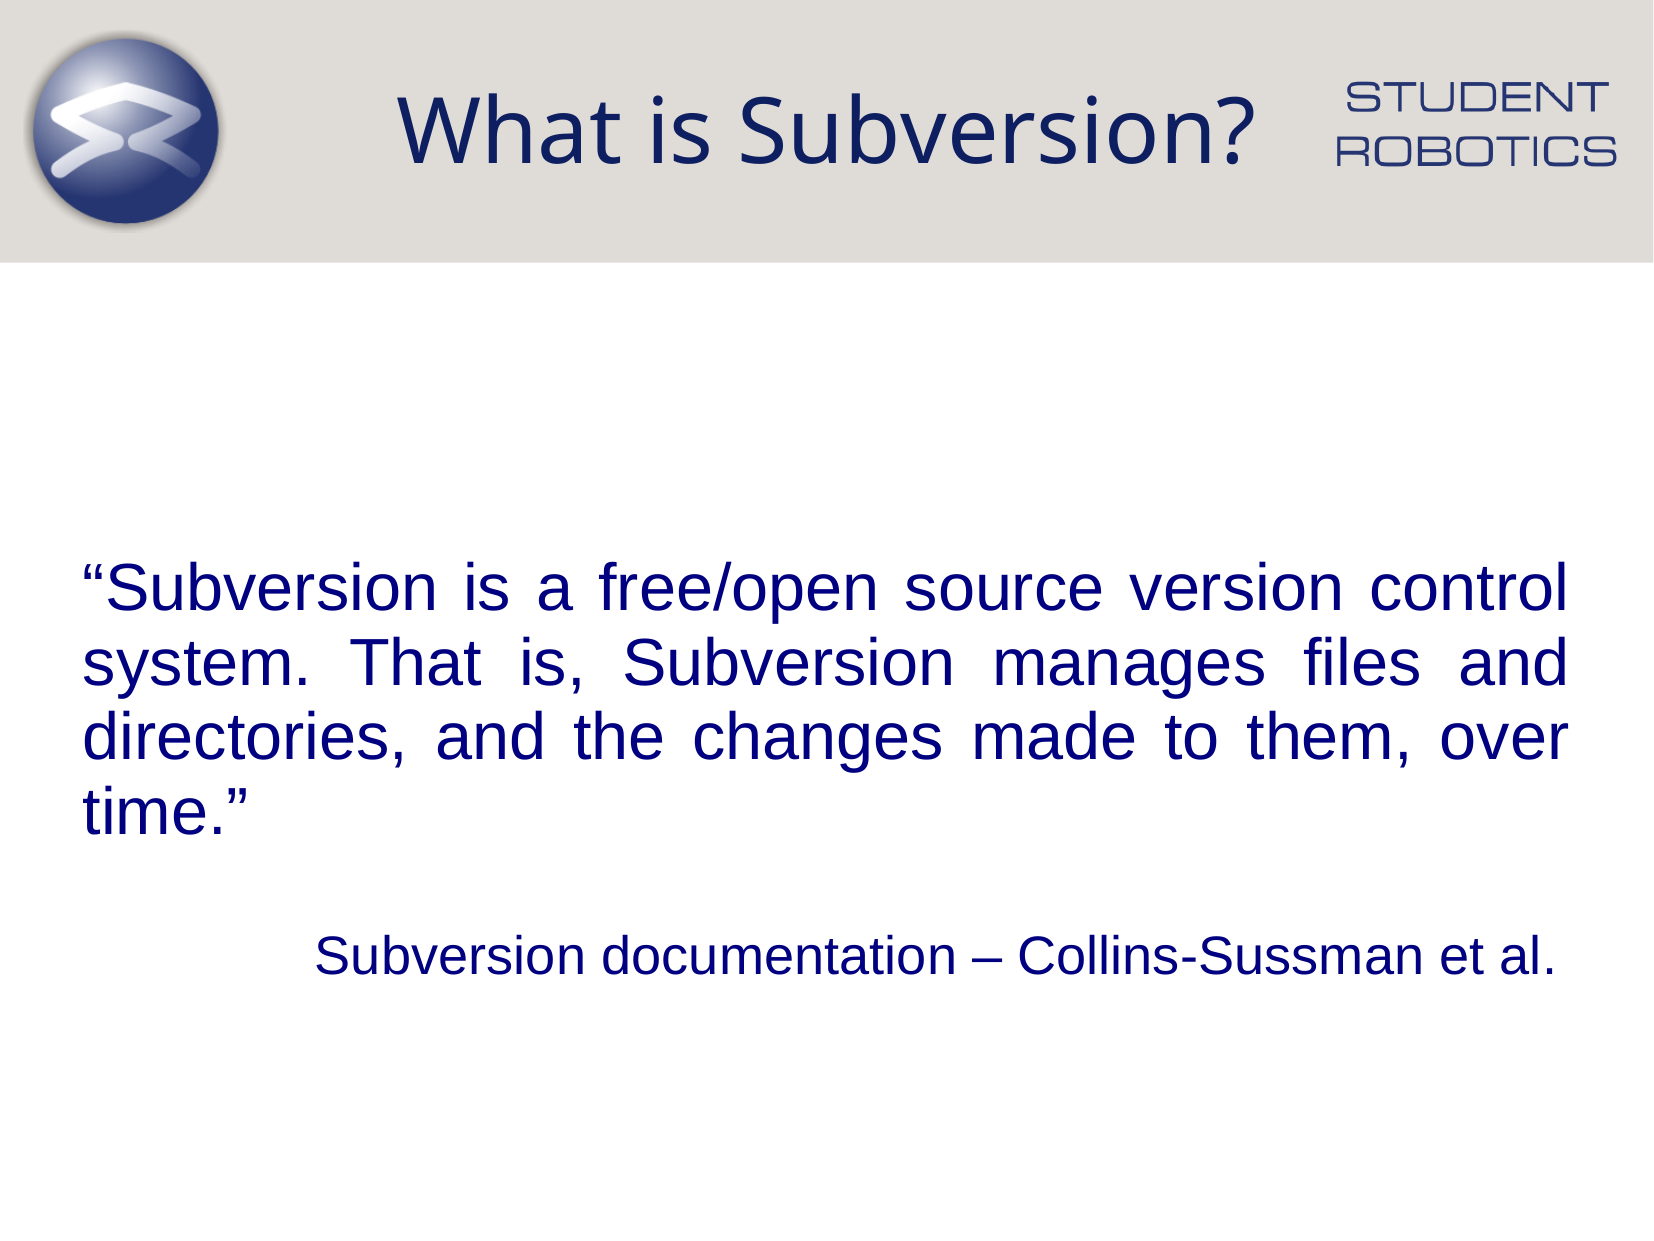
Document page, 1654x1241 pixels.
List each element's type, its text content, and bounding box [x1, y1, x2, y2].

picture [1571, 68, 1633, 174]
text_box Subversion documentation – Collins-Sussman et al. [300, 917, 1574, 1000]
picture [9, 19, 82, 245]
title What is Subversion? [82, 0, 1571, 257]
subtitle “Subversion is a free/open source version control system. That is, Subversion manages files and directories, and the changes made to them, over time.” [82, 297, 1571, 1102]
